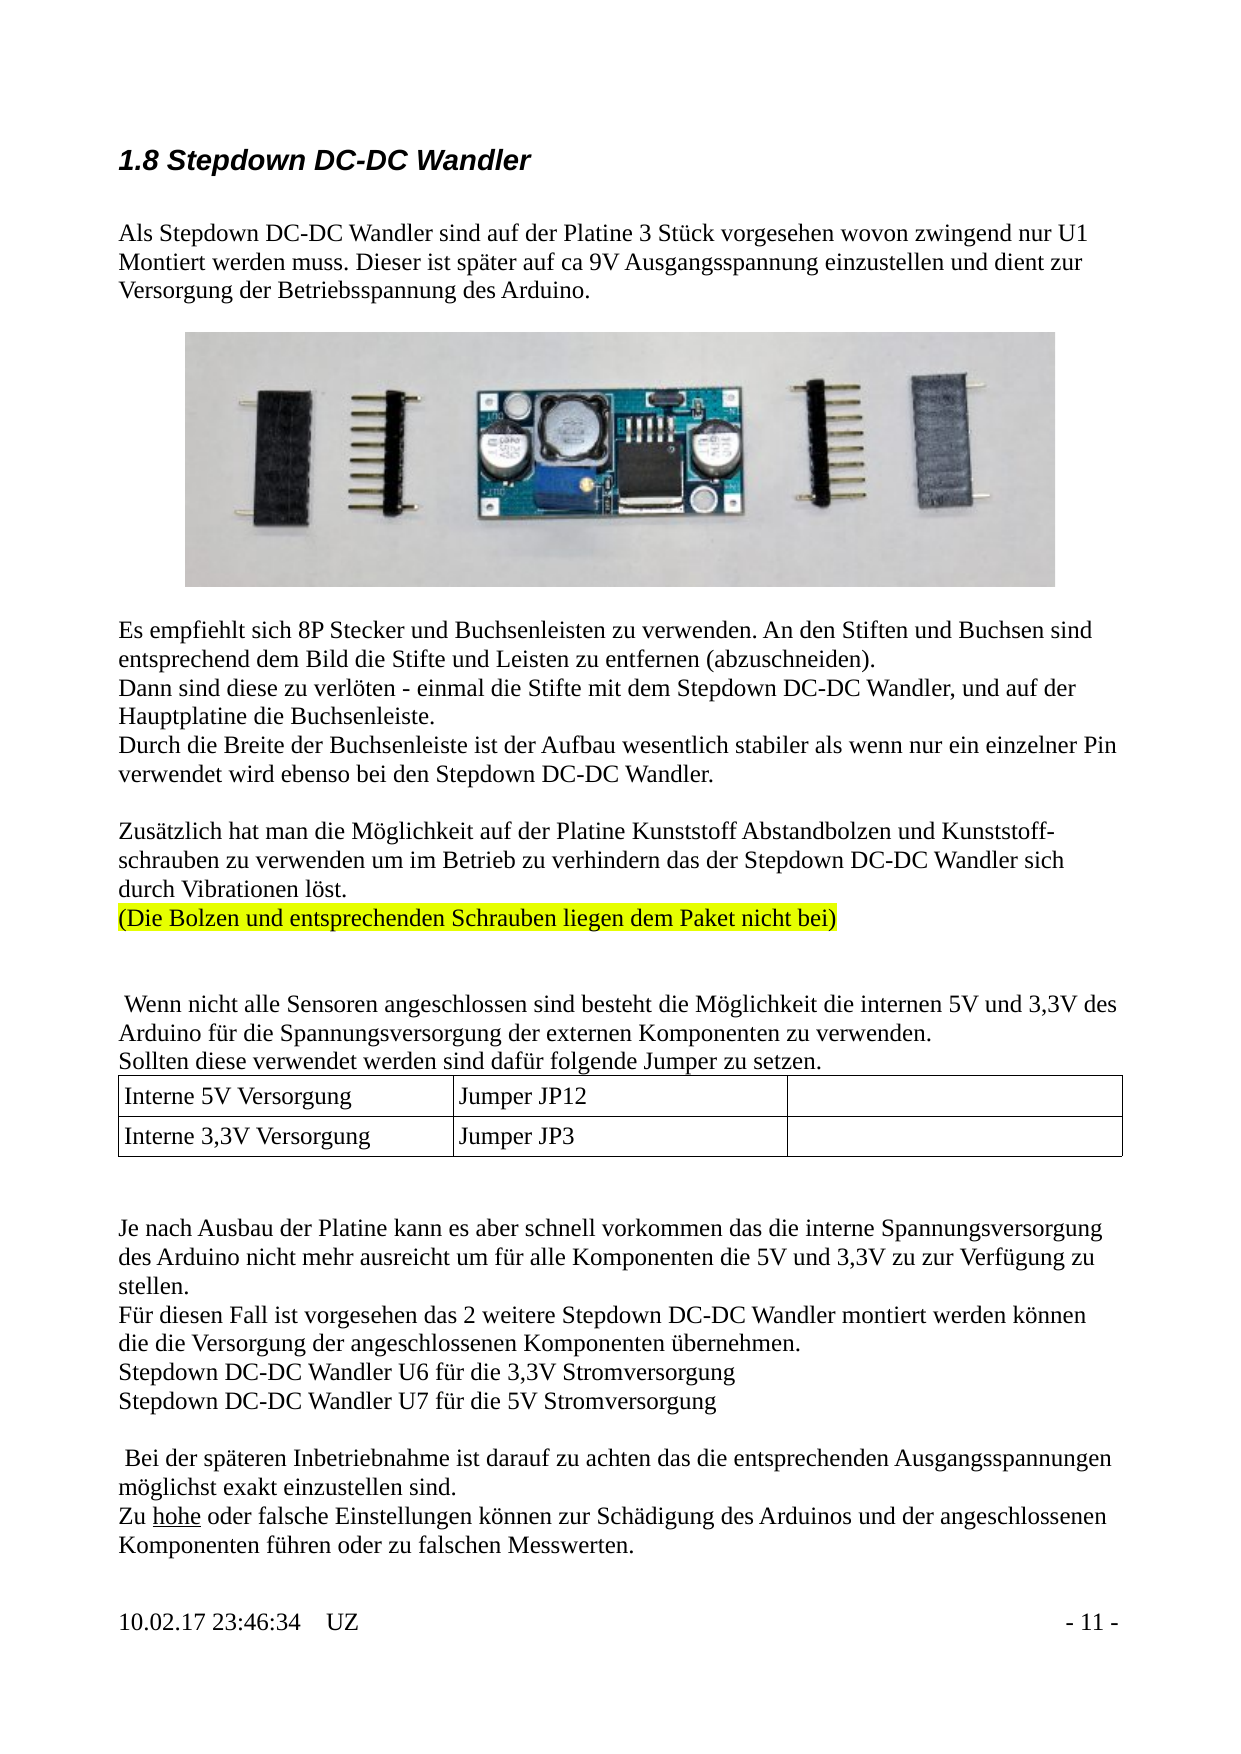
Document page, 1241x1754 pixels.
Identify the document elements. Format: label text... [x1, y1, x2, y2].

text Es empfiehlt sich 8P Stecker und Buchsenleisten zu verwenden. An den Stiften und Buchsen sind entsprechend dem Bild die Stifte und Leisten zu entfernen (abzuschneiden). [118, 615, 1122, 673]
text Stepdown DC-DC Wandler U6 für die 3,3V Stromversorgung [118, 1357, 1122, 1386]
table_header Interne 5V Versorgung [119, 1076, 453, 1116]
picture [185, 332, 1055, 587]
table_cell Interne 3,3V Versorgung [119, 1117, 453, 1156]
text Je nach Ausbau der Platine kann es aber schnell vorkommen das die interne Spannungsversorgung des Arduino nicht mehr ausreicht um für alle Komponenten die 5V und 3,3V zu zur Verfügung zu stellen. [118, 1213, 1122, 1300]
text Zu hohe oder falsche Einstellungen können zur Schädigung des Arduinos und der angeschlossenen Komponenten führen oder zu falschen Messwerten. [118, 1501, 1122, 1558]
text Als Stepdown DC-DC Wandler sind auf der Platine 3 Stück vorgesehen wovon zwingend nur U1 Montiert werden muss. Dieser ist später auf ca 9V Ausgangsspannung einzustellen und dient zur Versorgung der Betriebsspannung des Arduino. [118, 218, 1122, 304]
text Zusätzlich hat man die Möglichkeit auf der Platine Kunststoff Abstandbolzen und Kunststoff-schrauben zu verwenden um im Betrieb zu verhindern das der Stepdown DC-DC Wandler sich durch Vibrationen löst. [118, 816, 1122, 903]
text Für diesen Fall ist vorgesehen das 2 weitere Stepdown DC-DC Wandler montiert werden können die die Versorgung der angeschlossenen Komponenten übernehmen. [118, 1300, 1122, 1357]
text Sollten diese verwendet werden sind dafür folgende Jumper zu setzen. [118, 1046, 1122, 1075]
text Durch die Breite der Buchsenleiste ist der Aufbau wesentlich stabiler als wenn nur ein einzelner Pin verwendet wird ebenso bei den Stepdown DC-DC Wandler. [118, 730, 1122, 788]
table_header Jumper JP12 [454, 1076, 787, 1116]
text Wenn nicht alle Sensoren angeschlossen sind besteht die Möglichkeit die internen 5V und 3,3V des Arduino für die Spannungsversorgung der externen Komponenten zu verwenden. [118, 989, 1122, 1046]
text Dann sind diese zu verlöten - einmal die Stifte mit dem Stepdown DC-DC Wandler, und auf der Hauptplatine die Buchsenleiste. [118, 673, 1122, 730]
text Stepdown DC-DC Wandler U7 für die 5V Stromversorgung [118, 1386, 1122, 1415]
text Bei der späteren Inbetriebnahme ist darauf zu achten das die entsprechenden Ausgangsspannungen möglichst exakt einzustellen sind. [118, 1443, 1122, 1501]
table_header [788, 1076, 1122, 1116]
text (Die Bolzen und entsprechenden Schrauben liegen dem Paket nicht bei) [118, 903, 1122, 931]
table_cell [788, 1117, 1122, 1156]
table_cell Jumper JP3 [454, 1117, 787, 1156]
subtitle 1.8 Stepdown DC-DC Wandler [118, 143, 1122, 177]
